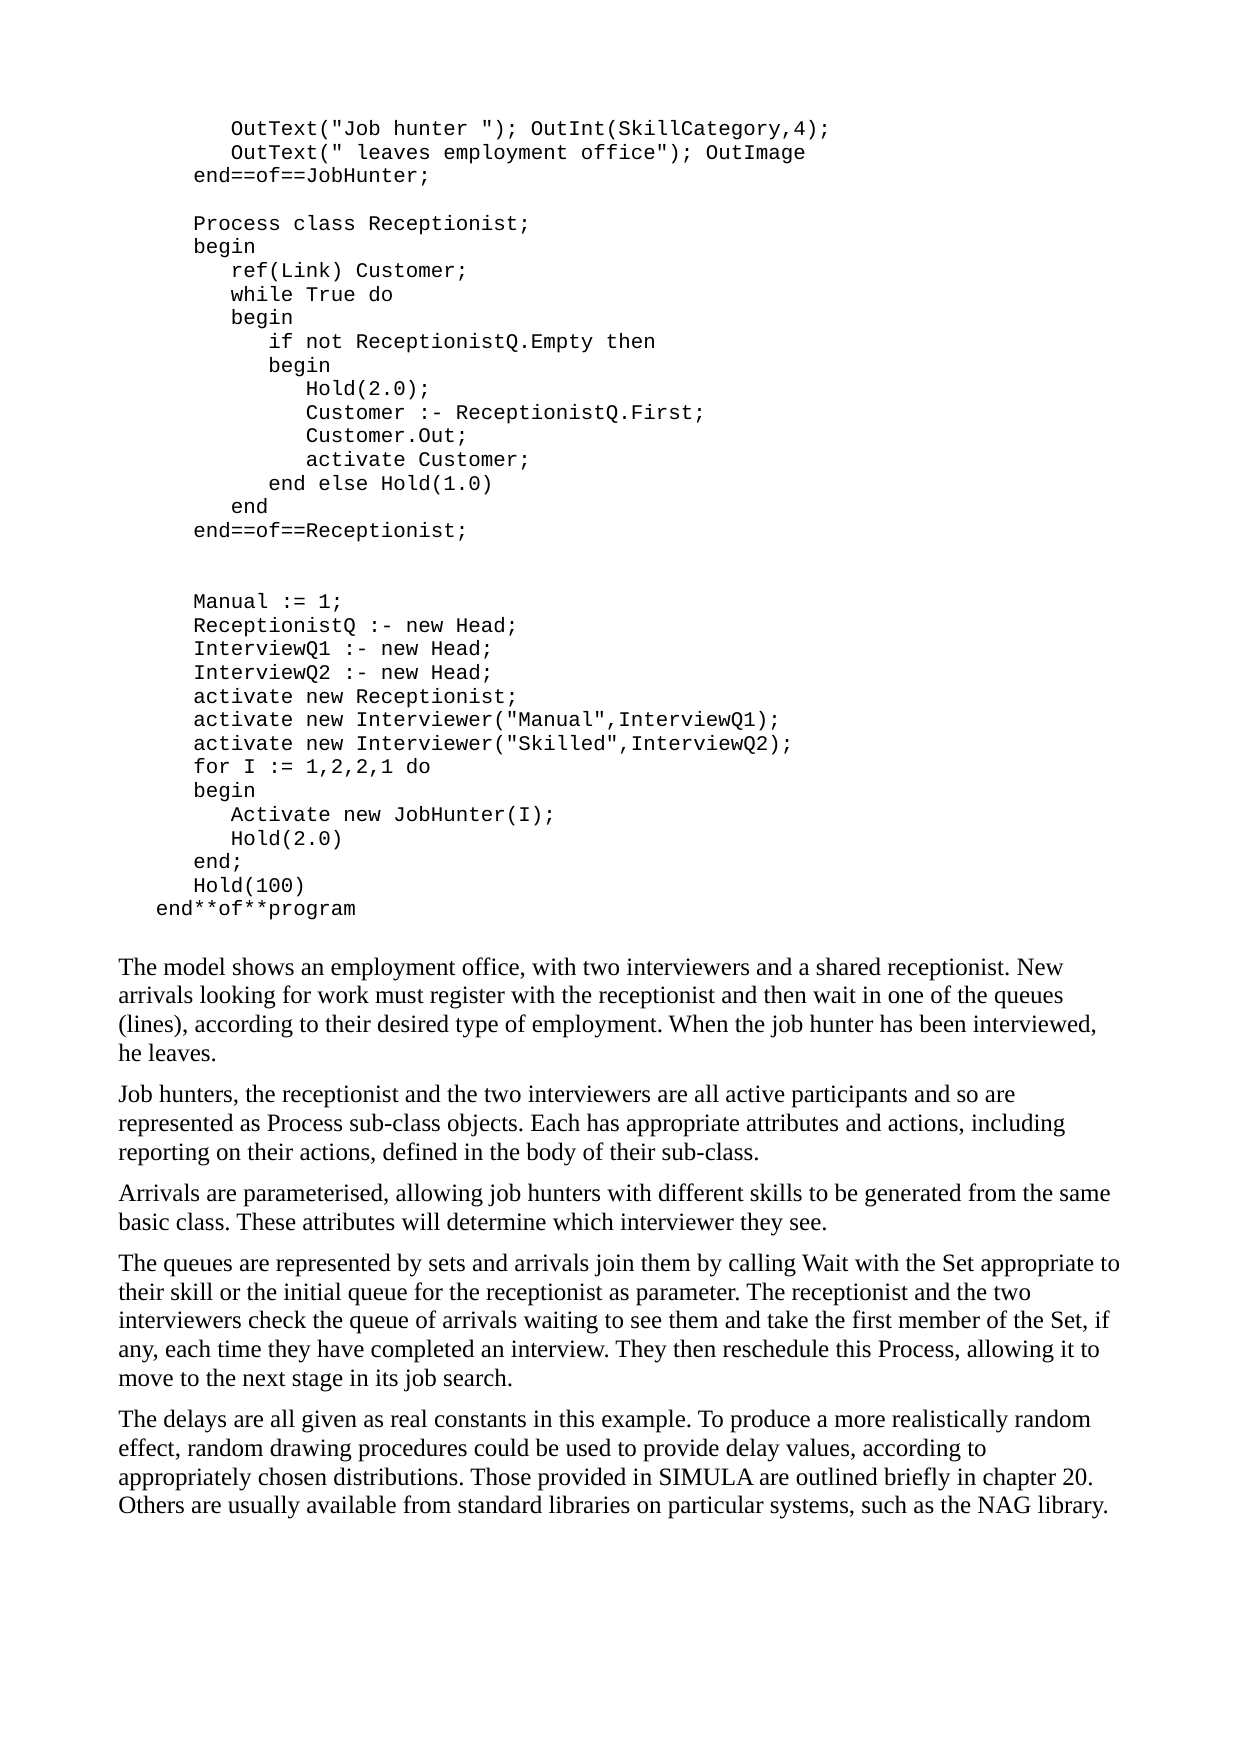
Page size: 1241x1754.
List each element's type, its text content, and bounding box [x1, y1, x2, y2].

text begin [118, 307, 1122, 331]
text Hold(100) [118, 875, 1122, 898]
text activate new Receptionist; [118, 686, 1122, 709]
text Activate new JobHunter(I); [118, 804, 1122, 827]
text The model shows an employment office, with two interviewers and a shared receptionist. New arrivals looking for work must register with the receptionist and then wait in one of the queues (lines), according to their desired type of employment. When the job hunter has been interviewed, he leaves. [118, 952, 1122, 1067]
text Hold(2.0); [118, 378, 1122, 402]
text Hold(2.0) [118, 827, 1122, 851]
text Arrivals are parameterised, allowing job hunters with different skills to be generated from the same basic class. These attributes will determine which interviewer they see. [118, 1178, 1122, 1235]
text Job hunters, the receptionist and the two interviewers are all active participants and so are represented as Process sub-class objects. Each has appropriate attributes and actions, including reporting on their actions, defined in the body of their sub-class. [118, 1079, 1122, 1165]
text end**of**program [118, 898, 1122, 922]
text Manual := 1; [118, 591, 1122, 615]
text ReceptionistQ :- new Head; [118, 615, 1122, 638]
text Customer :- ReceptionistQ.First; [118, 402, 1122, 426]
text OutText(" leaves employment office"); OutImage [118, 142, 1122, 165]
text The delays are all given as real constants in this example. To produce a more realistically random effect, random drawing procedures could be used to provide delay values, according to appropriately chosen distributions. Those provided in SIMULA are outlined briefly in chapter 20. Others are usually available from standard libraries on particular systems, such as the NAG library. [118, 1404, 1122, 1519]
text The queues are represented by sets and arrivals join them by calling Wait with the Set appropriate to their skill or the initial queue for the receptionist as parameter. The receptionist and the two interviewers check the queue of arrivals waiting to see them and take the first member of the Set, if any, each time they have completed an interview. They then reschedule this Process, allowing it to move to the next stage in its job search. [118, 1248, 1122, 1392]
text InterviewQ2 :- new Head; [118, 662, 1122, 686]
text Customer.Out; [118, 426, 1122, 449]
text end [118, 496, 1122, 520]
text activate new Interviewer("Skilled",InterviewQ2); [118, 733, 1122, 757]
text OutText("Job hunter "); OutInt(SkillCategory,4); [118, 118, 1122, 142]
text end==of==Receptionist; [118, 520, 1122, 544]
text activate new Interviewer("Manual",InterviewQ1); [118, 709, 1122, 733]
text end==of==JobHunter; [118, 165, 1122, 189]
text Process class Receptionist; [118, 213, 1122, 236]
text begin [118, 236, 1122, 260]
text InterviewQ1 :- new Head; [118, 638, 1122, 662]
text ref(Link) Customer; [118, 260, 1122, 284]
text for I := 1,2,2,1 do [118, 757, 1122, 780]
text begin [118, 354, 1122, 378]
text activate Customer; [118, 449, 1122, 473]
text if not ReceptionistQ.Empty then [118, 331, 1122, 354]
text end; [118, 851, 1122, 875]
text end else Hold(1.0) [118, 473, 1122, 496]
text while True do [118, 284, 1122, 307]
text begin [118, 780, 1122, 804]
